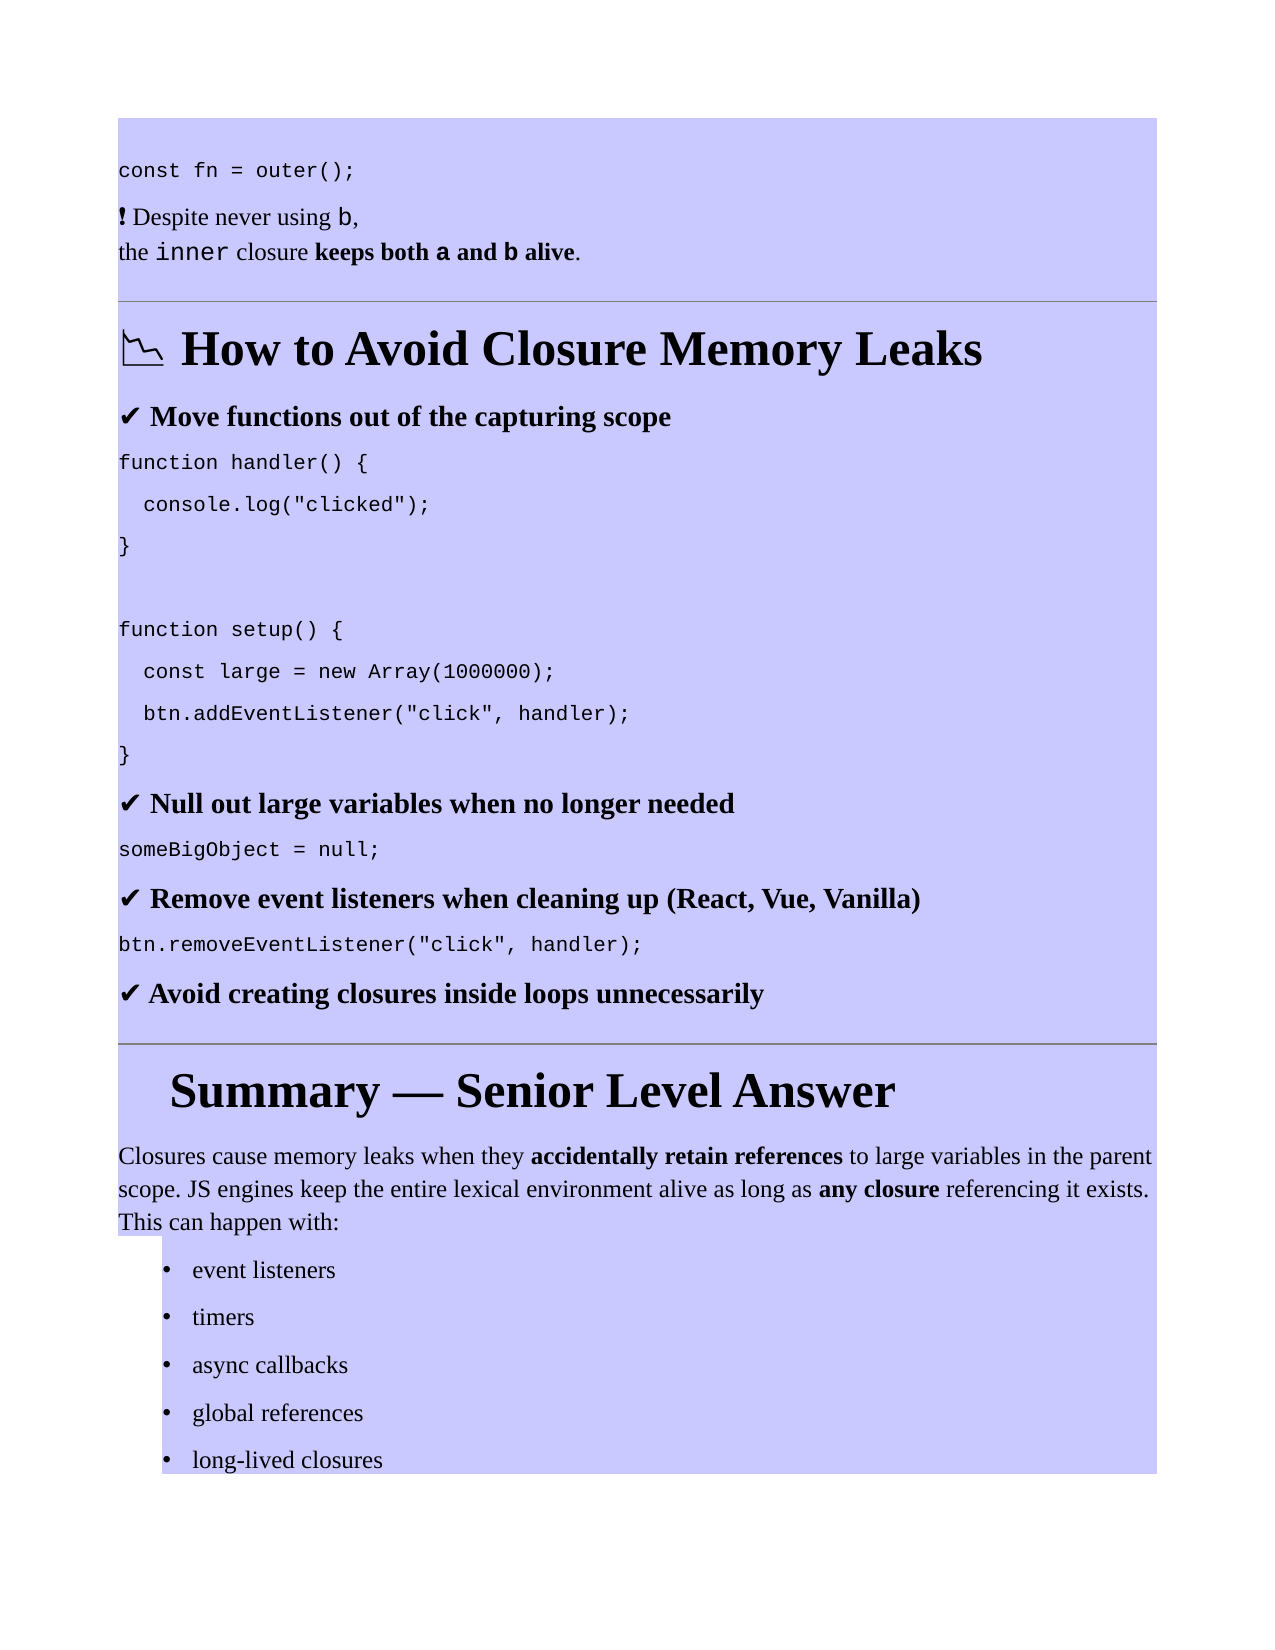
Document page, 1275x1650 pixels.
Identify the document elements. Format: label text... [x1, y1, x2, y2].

subtitle ✔ Null out large variables when no longer needed [118, 786, 1157, 820]
text btn.addEventListener("click", handler); [118, 703, 1157, 726]
subtitle 📉 How to Avoid Closure Memory Leaks [118, 318, 1157, 376]
text function setup() { [118, 619, 1157, 643]
text const large = new Array(1000000); [118, 661, 1157, 684]
text ❗ Despite never using b, the inner closure keeps both a and b alive. [118, 202, 1157, 268]
list async callbacks [162, 1350, 1157, 1379]
text Closures cause memory leaks when they accidentally retain references to large variables in the parent scope. JS engines keep the entire lexical environment alive as long as any closure referencing it exists. This can happen with: [118, 1141, 1157, 1236]
subtitle ✔ Avoid creating closures inside loops unnecessarily [118, 976, 1157, 1009]
subtitle ✔ Remove event listeners when cleaning up (React, Vue, Vanilla) [118, 881, 1157, 914]
text function handler() { [118, 452, 1157, 476]
text } [118, 744, 1157, 768]
subtitle 🔥 Summary — Senior Level Answer [118, 1061, 1157, 1118]
list long-lived closures [162, 1445, 1157, 1474]
list event listeners [162, 1255, 1157, 1283]
text btn.removeEventListener("click", handler); [118, 934, 1157, 958]
text console.log("clicked"); [118, 494, 1157, 517]
list global references [162, 1398, 1157, 1426]
text const fn = outer(); [118, 160, 1157, 183]
text someBigObject = null; [118, 839, 1157, 863]
list timers [162, 1302, 1157, 1331]
subtitle ✔ Move functions out of the capturing scope [118, 399, 1157, 432]
text } [118, 536, 1157, 559]
